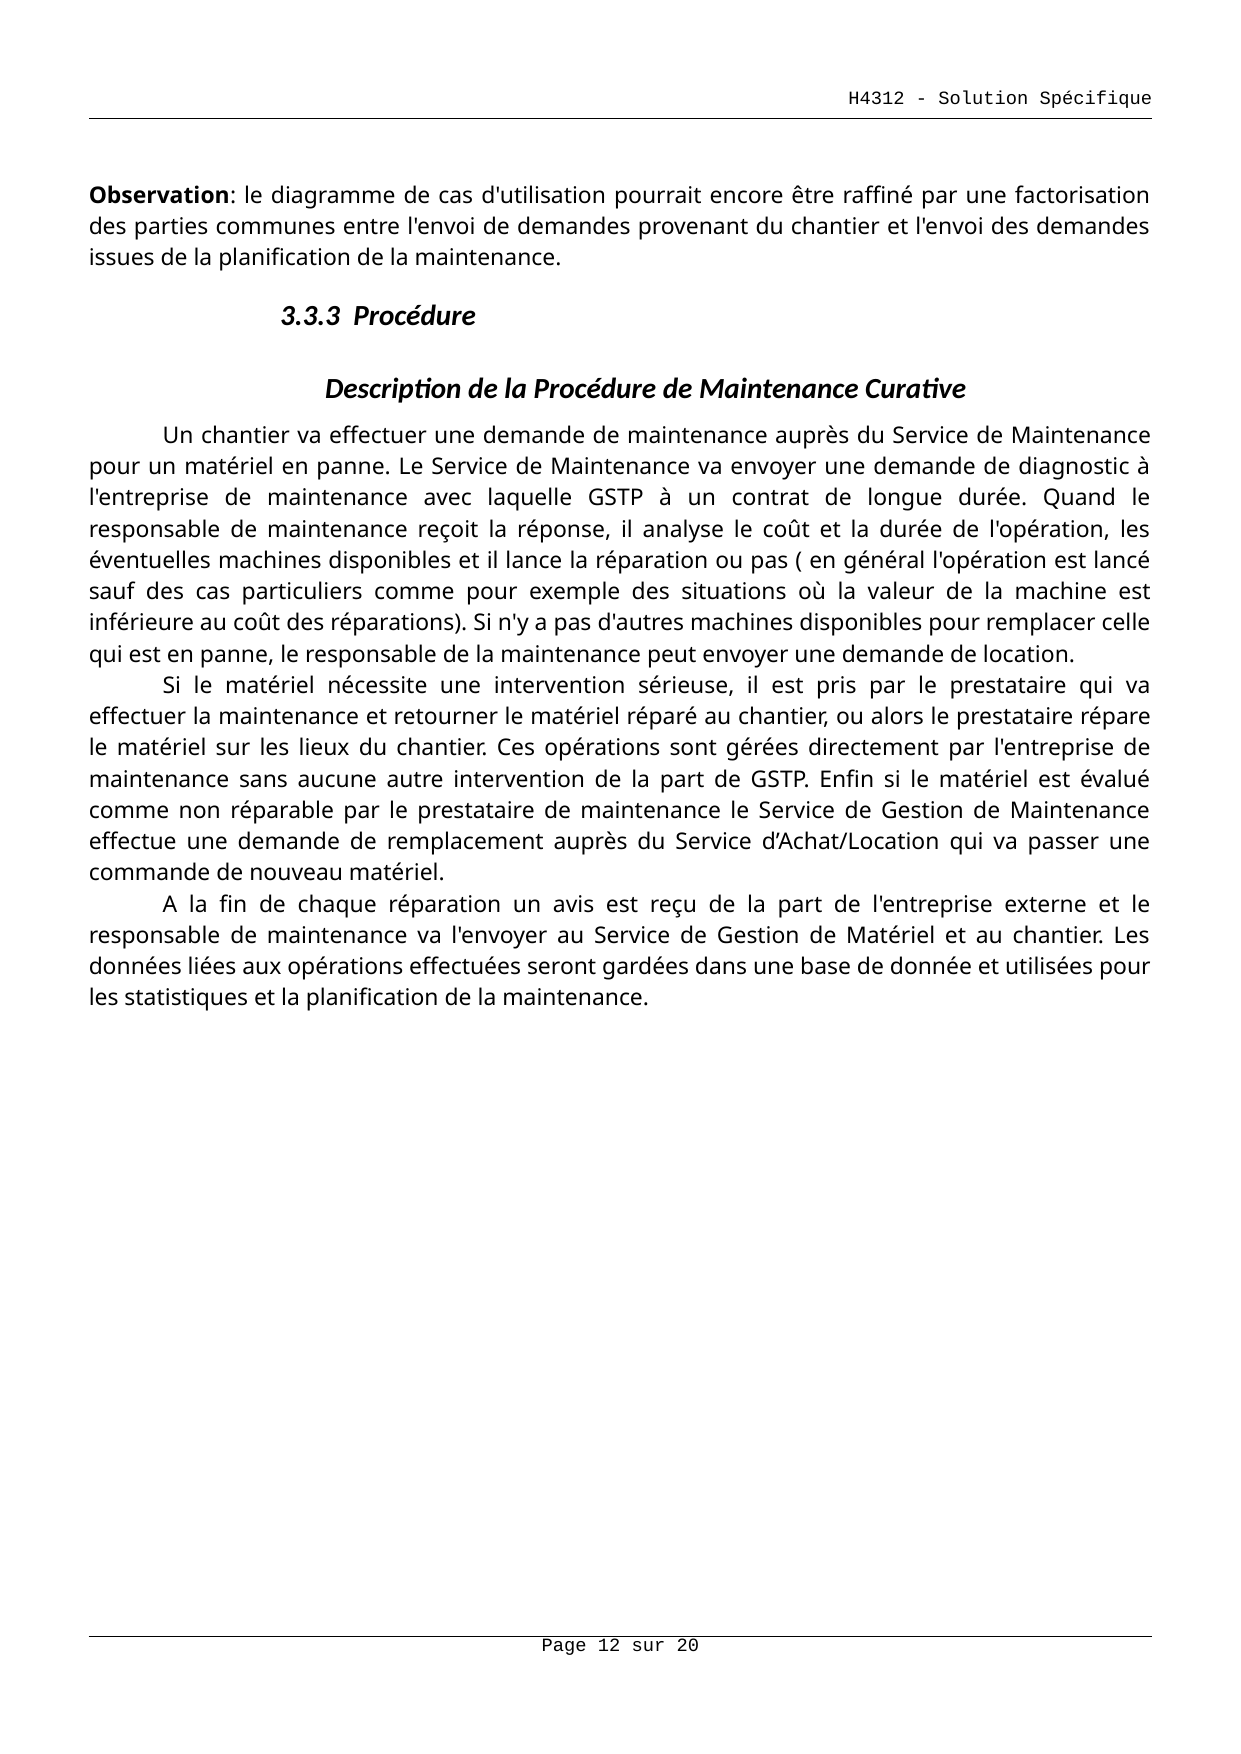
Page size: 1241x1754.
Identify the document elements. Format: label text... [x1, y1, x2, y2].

text Observation: le diagramme de cas d'utilisation pourrait encore être raffiné par une factorisation des parties communes entre l'envoi de demandes provenant du chantier et l'envoi des demandes issues de la planification de la maintenance. [88, 179, 1152, 272]
text A la fin de chaque réparation un avis est reçu de la part de l'entreprise externe et le responsable de maintenance va l'envoyer au Service de Gestion de Matériel et au chantier. Les données liées aux opérations effectuées seront gardées dans une base de donnée et utilisées pour les statistiques et la planification de la maintenance. [88, 887, 1152, 1012]
subtitle Description de la Procédure de Maintenance Curative [280, 371, 1152, 406]
text Un chantier va effectuer une demande de maintenance auprès du Service de Maintenance pour un matériel en panne. Le Service de Maintenance va envoyer une demande de diagnostic à l'entreprise de maintenance avec laquelle GSTP à un contrat de longue durée. Quand le responsable de maintenance reçoit la réponse, il analyse le coût et la durée de l'opération, les éventuelles machines disponibles et il lance la réparation ou pas ( en général l'opération est lancé sauf des cas particuliers comme pour exemple des situations où la valeur de la machine est inférieure au coût des réparations). Si n'y a pas d'autres machines disponibles pour remplacer celle qui est en panne, le responsable de la maintenance peut envoyer une demande de location. [88, 419, 1152, 669]
text Si le matériel nécessite une intervention sérieuse, il est pris par le prestataire qui va effectuer la maintenance et retourner le matériel réparé au chantier, ou alors le prestataire répare le matériel sur les lieux du chantier. Ces opérations sont gérées directement par l'entreprise de maintenance sans aucune autre intervention de la part de GSTP. Enfin si le matériel est évalué comme non réparable par le prestataire de maintenance le Service de Gestion de Maintenance effectue une demande de remplacement auprès du Service d’Achat/Location qui va passer une commande de nouveau matériel. [88, 669, 1152, 887]
subtitle Procédure [280, 297, 1152, 333]
